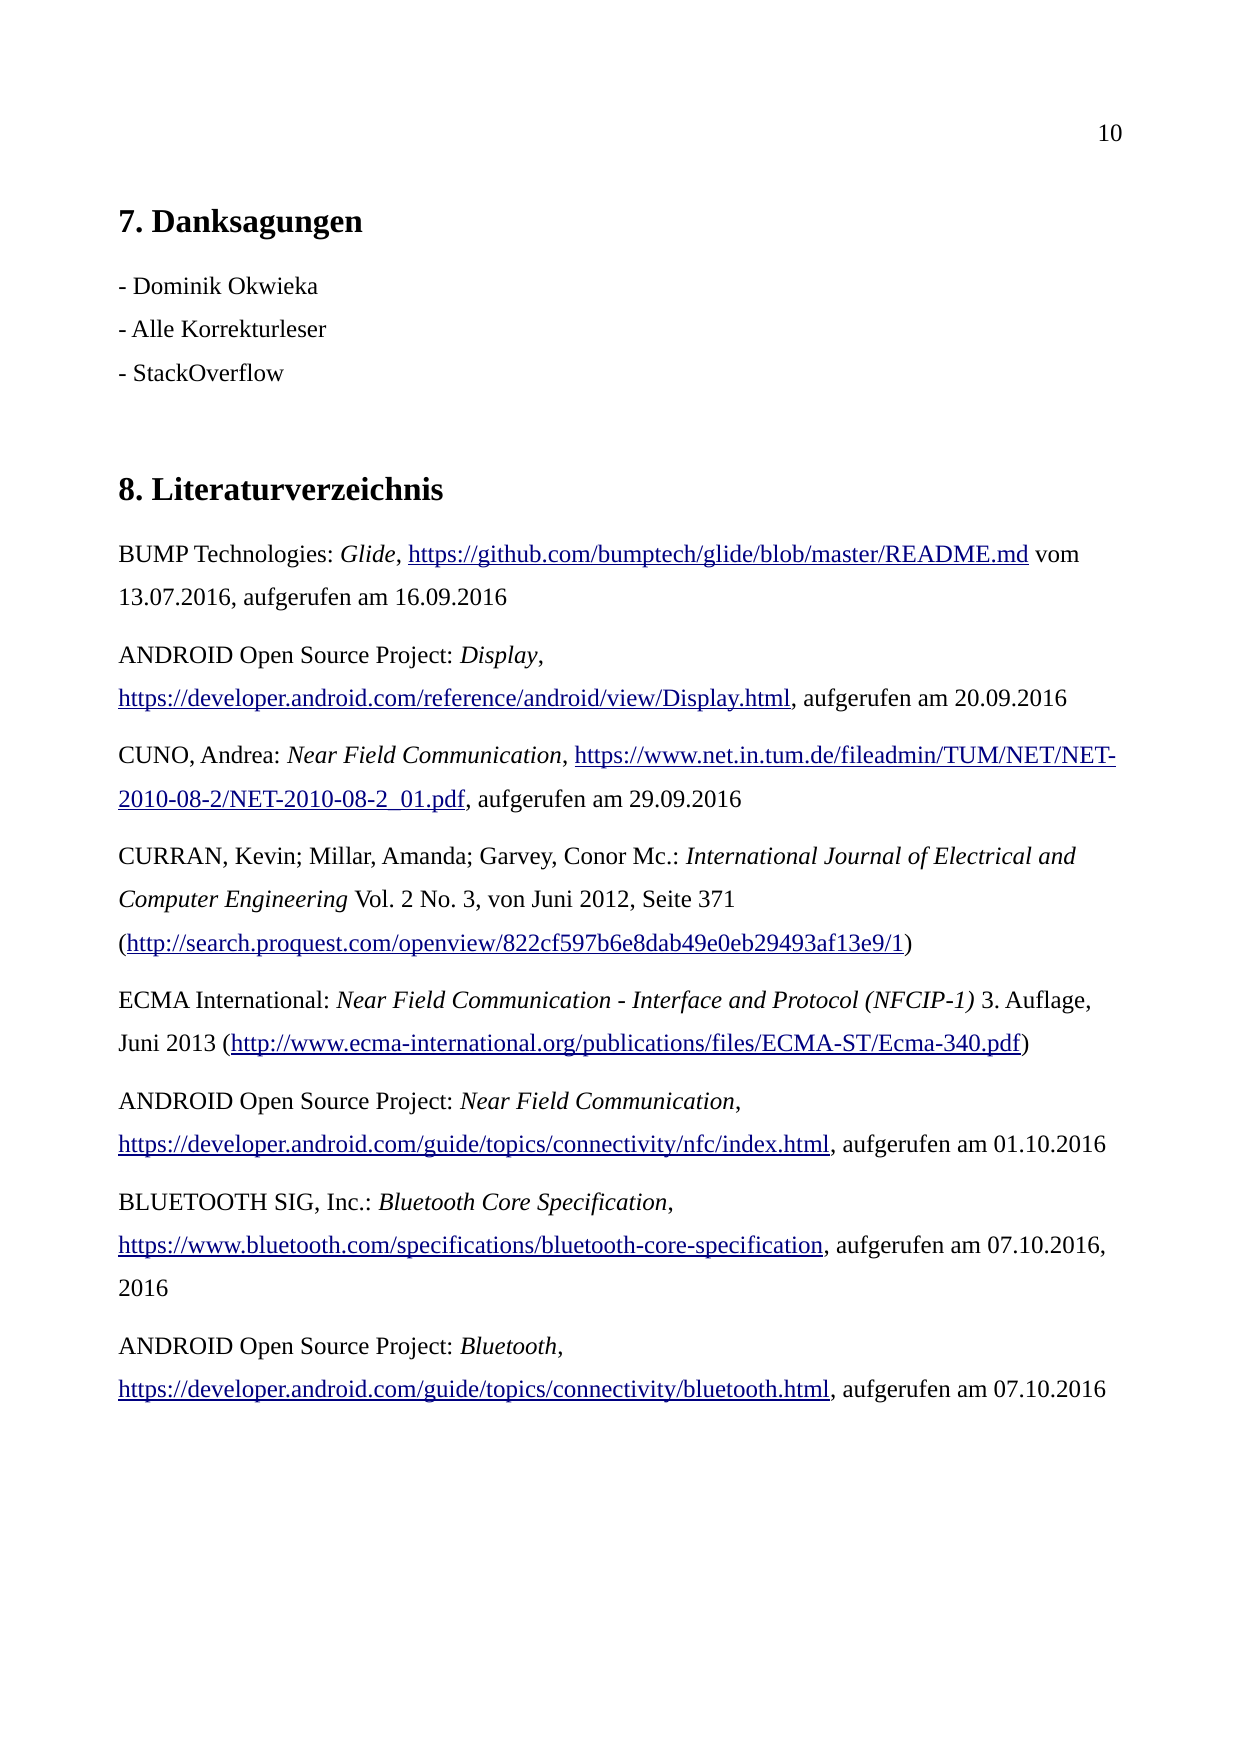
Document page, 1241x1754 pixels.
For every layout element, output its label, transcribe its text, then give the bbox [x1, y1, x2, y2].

text - Dominik Okwieka [118, 271, 1122, 300]
text BLUETOOTH SIG, Inc.: Bluetooth Core Specification, https://www.bluetooth.com/specifications/bluetooth-core-specification, aufgerufen am 07.10.2016, 2016 [118, 1187, 1122, 1302]
subtitle 8. Literaturverzeichnis [118, 469, 1122, 507]
text - Alle Korrekturleser [118, 314, 1122, 343]
text - StackOverflow [118, 358, 1122, 386]
text ANDROID Open Source Project: Display, https://developer.android.com/reference/android/view/Display.html, aufgerufen am 20.09.2016 [118, 640, 1122, 712]
text CUNO, Andrea: Near Field Communication, https://www.net.in.tum.de/fileadmin/TUM/NET/NET-2010-08-2/NET-2010-08-2_01.pdf, aufgerufen am 29.09.2016 [118, 741, 1122, 812]
text ANDROID Open Source Project: Near Field Communication, https://developer.android.com/guide/topics/connectivity/nfc/index.html, aufgerufen am 01.10.2016 [118, 1086, 1122, 1158]
subtitle 7. Danksagungen [118, 201, 1122, 240]
text BUMP Technologies: Glide, https://github.com/bumptech/glide/blob/master/README.md vom 13.07.2016, aufgerufen am 16.09.2016 [118, 539, 1122, 611]
text ANDROID Open Source Project: Bluetooth, https://developer.android.com/guide/topics/connectivity/bluetooth.html, aufgerufen am 07.10.2016 [118, 1331, 1122, 1403]
text ECMA International: Near Field Communication - Interface and Protocol (NFCIP-1) 3. Auflage, Juni 2013 (http://www.ecma-international.org/publications/files/ECMA-ST/Ecma-340.pdf) [118, 985, 1122, 1057]
text CURRAN, Kevin; Millar, Amanda; Garvey, Conor Mc.: International Journal of Electrical and Computer Engineering Vol. 2 No. 3, von Juni 2012, Seite 371 (http://search.proquest.com/openview/822cf597b6e8dab49e0eb29493af13e9/1) [118, 841, 1122, 956]
